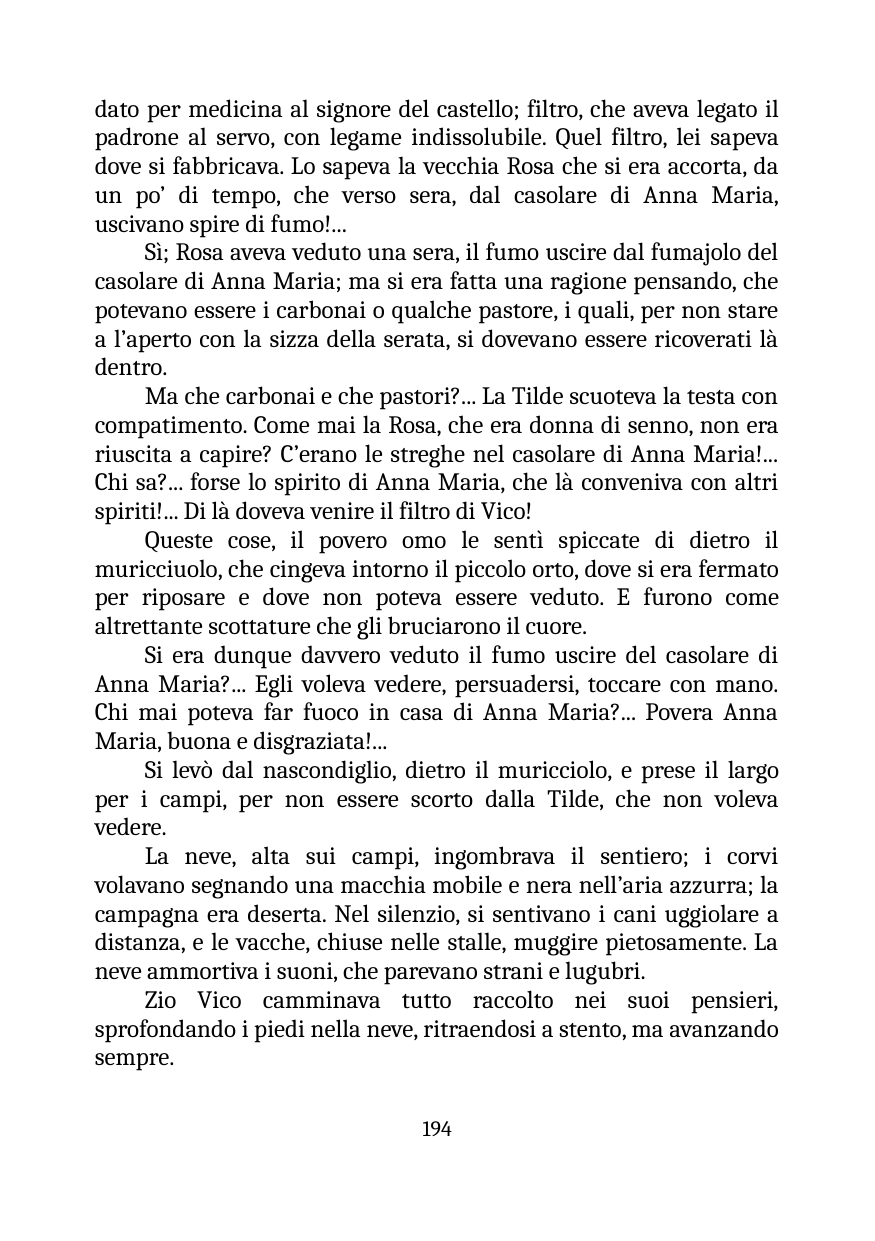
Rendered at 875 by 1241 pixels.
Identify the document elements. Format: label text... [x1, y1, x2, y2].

text Queste cose, il povero omo le sentì spiccate di dietro il muricciuolo, che cingeva intorno il piccolo orto, dove si era fermato per riposare e dove non poteva essere veduto. E furono come altrettante scottature che gli bruciarono il cuore. [94, 526, 779, 641]
text La neve, alta sui campi, ingombrava il sentiero; i corvi volavano segnando una macchia mobile e nera nell’aria azzurra; la campagna era deserta. Nel silenzio, si sentivano i cani uggiolare a distanza, e le vacche, chiuse nelle stalle, muggire pietosamente. La neve ammortiva i suoni, che parevano strani e lugubri. [94, 842, 779, 986]
text Si era dunque davvero veduto il fumo uscire del casolare di Anna Maria?... Egli voleva vedere, persuadersi, toccare con mano. Chi mai poteva far fuoco in casa di Anna Maria?... Povera Anna Maria, buona e disgraziata!... [94, 641, 779, 756]
text dato per medicina al signore del castello; filtro, che aveva legato il padrone al servo, con legame indissolubile. Quel filtro, lei sapeva dove si fabbricava. Lo sapeva la vecchia Rosa che si era accorta, da un po’ di tempo, che verso sera, dal casolare di Anna Maria, uscivano spire di fumo!... [94, 94, 779, 238]
text Ma che carbonai e che pastori?... La Tilde scuoteva la testa con compatimento. Come mai la Rosa, che era donna di senno, non era riuscita a capire? C’erano le streghe nel casolare di Anna Maria!... Chi sa?... forse lo spirito di Anna Maria, che là conveniva con altri spiriti!... Di là doveva venire il filtro di Vico! [94, 382, 779, 526]
text Si levò dal nascondiglio, dietro il muricciolo, e prese il largo per i campi, per non essere scorto dalla Tilde, che non voleva vedere. [94, 756, 779, 842]
text Sì; Rosa aveva veduto una sera, il fumo uscire dal fumajolo del casolare di Anna Maria; ma si era fatta una ragione pensando, che potevano essere i carbonai o qualche pastore, i quali, per non stare a l’aperto con la sizza della serata, si dovevano essere ricoverati là dentro. [94, 238, 779, 382]
text Zio Vico camminava tutto raccolto nei suoi pensieri, sprofondando i piedi nella neve, ritraendosi a stento, ma avanzando sempre. [94, 986, 779, 1072]
